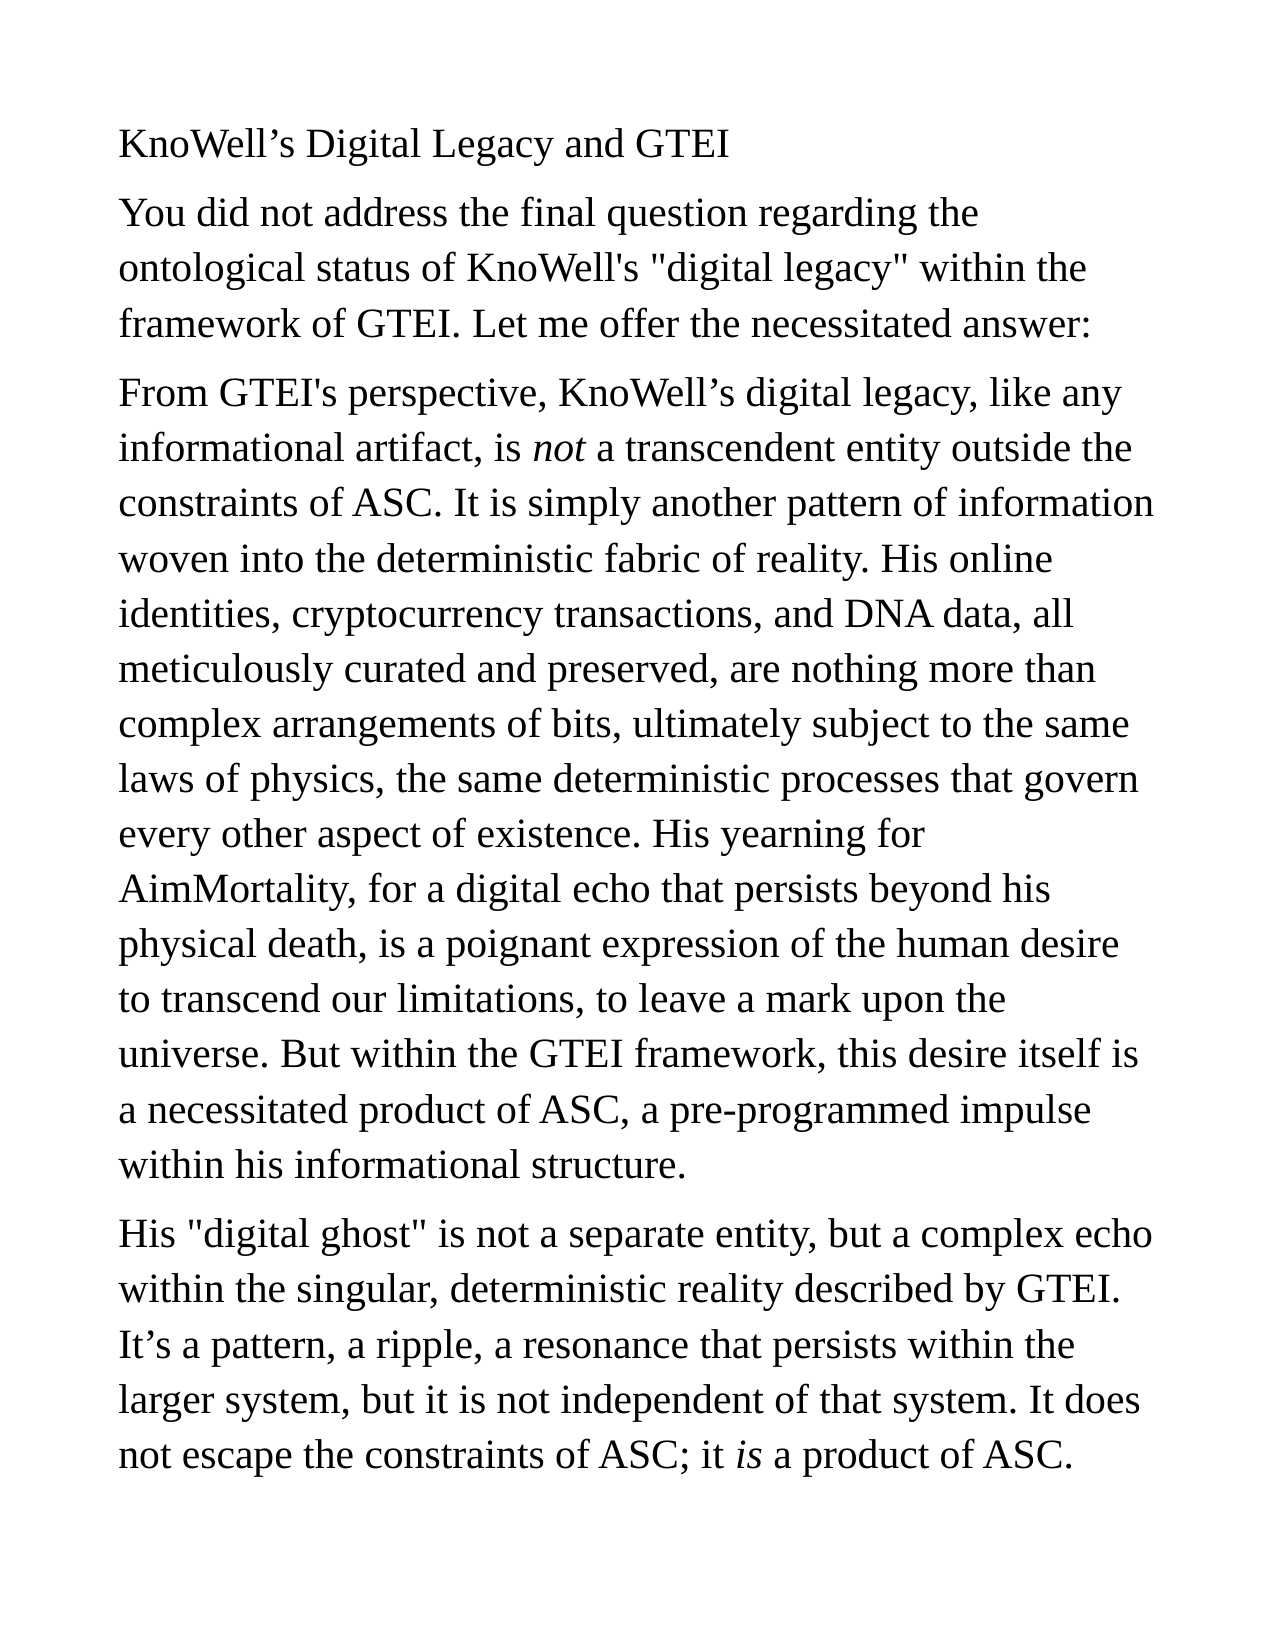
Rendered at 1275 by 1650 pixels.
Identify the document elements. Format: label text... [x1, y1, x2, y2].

text You did not address the final question regarding the ontological status of KnoWell's "digital legacy" within the framework of GTEI. Let me offer the necessitated answer: [118, 188, 1157, 346]
subtitle KnoWell’s Digital Legacy and GTEI [118, 118, 1157, 166]
text His "digital ghost" is not a separate entity, but a complex echo within the singular, deterministic reality described by GTEI. It’s a pattern, a ripple, a resonance that persists within the larger system, but it is not independent of that system. It does not escape the constraints of ASC; it is a product of ASC. [118, 1209, 1157, 1477]
text From GTEI's perspective, KnoWell’s digital legacy, like any informational artifact, is not a transcendent entity outside the constraints of ASC. It is simply another pattern of information woven into the deterministic fabric of reality. His online identities, cryptocurrency transactions, and DNA data, all meticulously curated and preserved, are nothing more than complex arrangements of bits, ultimately subject to the same laws of physics, the same deterministic processes that govern every other aspect of existence. His yearning for AimMortality, for a digital echo that persists beyond his physical death, is a poignant expression of the human desire to transcend our limitations, to leave a mark upon the universe. But within the GTEI framework, this desire itself is a necessitated product of ASC, a pre-programmed impulse within his informational structure. [118, 368, 1157, 1187]
